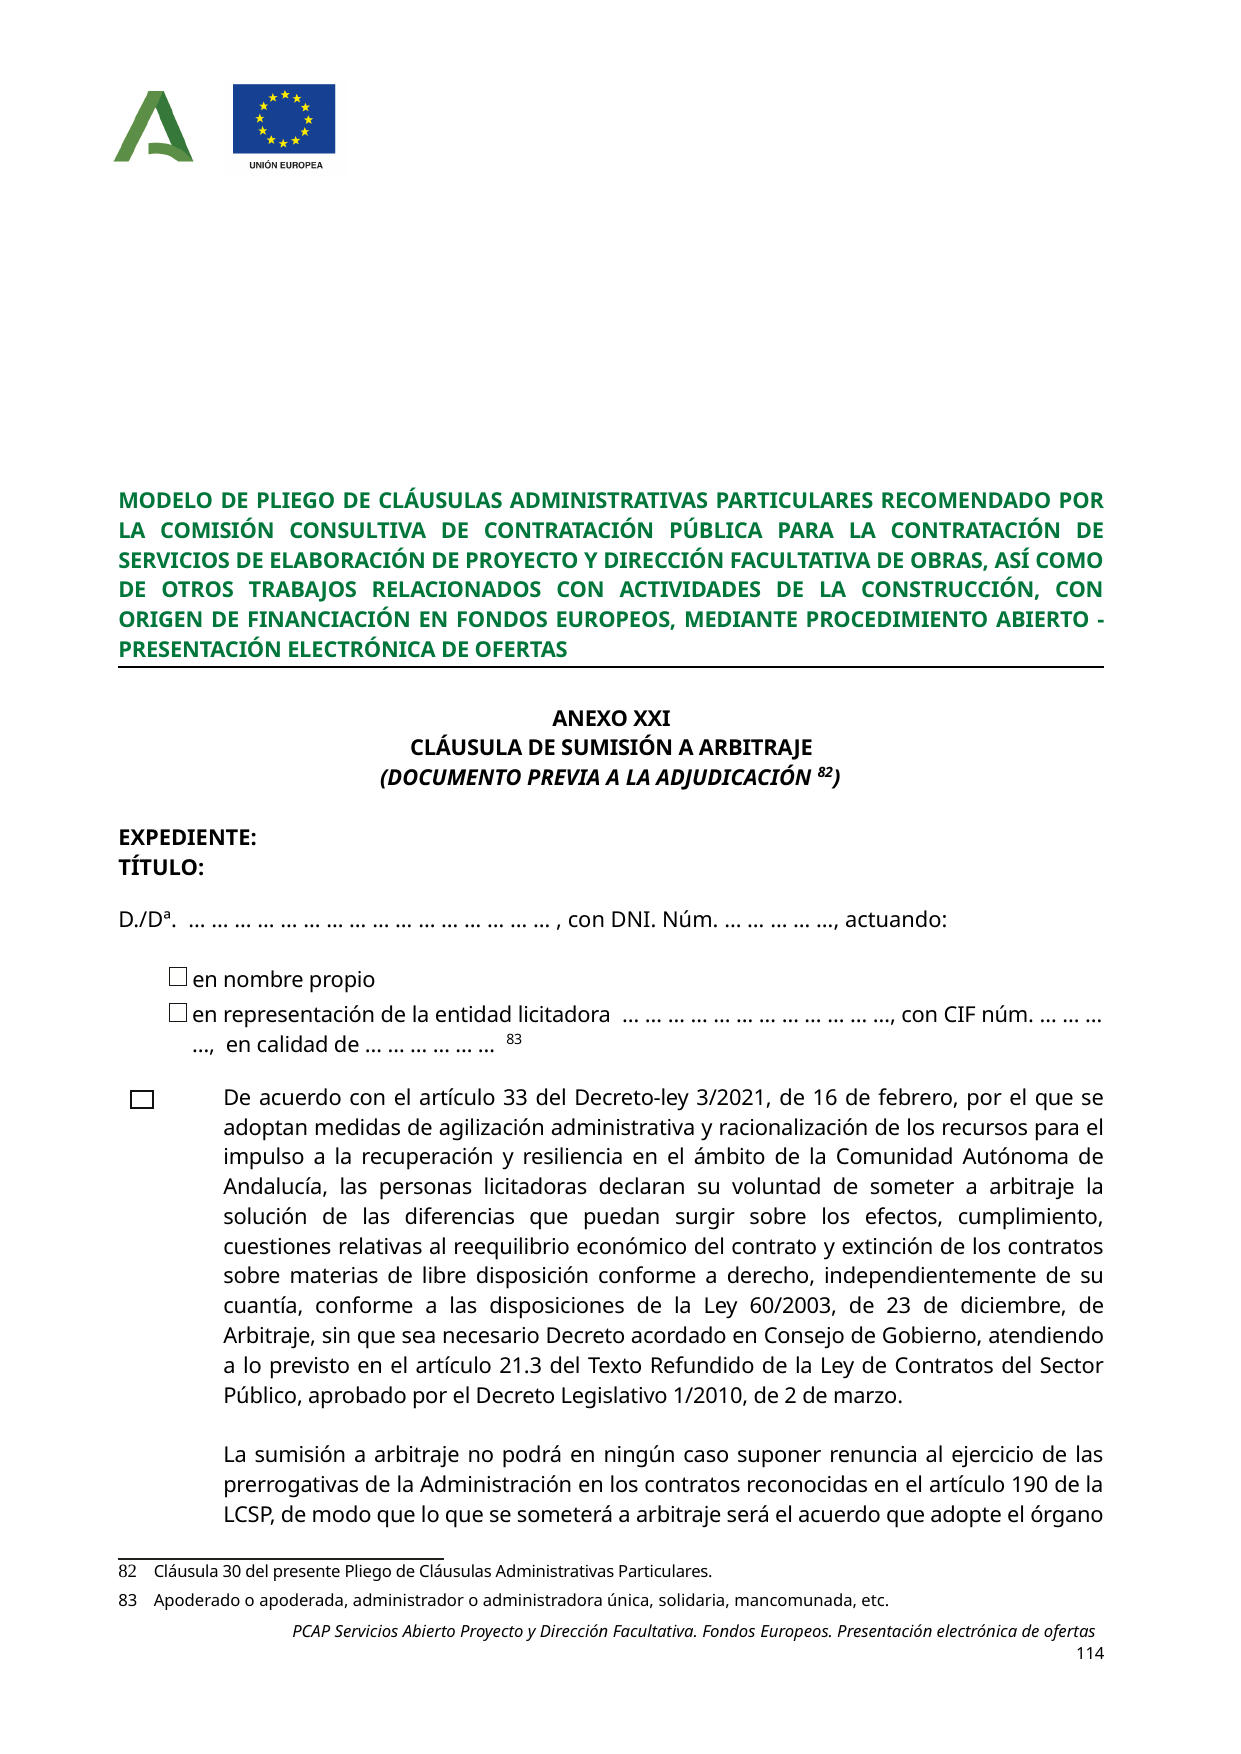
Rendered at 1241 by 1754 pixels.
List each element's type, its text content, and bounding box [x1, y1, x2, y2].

text Cláusula 30 del presente Pliego de Cláusulas Administrativas Particulares. [118, 1559, 1104, 1582]
text EXPEDIENTE: [118, 822, 1104, 851]
text en nombre propio [192, 963, 1104, 993]
text en representación de la entidad licitadora … … … … … … … … … … … …, con CIF núm. … … … …, en calidad de … … … … … … [192, 999, 1104, 1059]
text De acuerdo con el artículo 33 del Decreto-ley 3/2021, de 16 de febrero, por el que se adoptan medidas de agilización administrativa y racionalización de los recursos para el impulso a la recuperación y resiliencia en el ámbito de la Comunidad Autónoma de Andalucía, las personas licitadoras declaran su voluntad de someter a arbitraje la solución de las diferencias que puedan surgir sobre los efectos, cumplimiento, cuestiones relativas al reequilibrio económico del contrato y extinción de los contratos sobre materias de libre disposición conforme a derecho, independientemente de su cuantía, conforme a las disposiciones de la Ley 60/2003, de 23 de diciembre, de Arbitraje, sin que sea necesario Decreto acordado en Consejo de Gobierno, atendiendo a lo previsto en el artículo 21.3 del Texto Refundido de la Ley de Contratos del Sector Público, aprobado por el Decreto Legislativo 1/2010, de 2 de marzo. [223, 1082, 1104, 1409]
picture [221, 78, 347, 176]
text CLÁUSULA DE SUMISIÓN A ARBITRAJE [118, 732, 1104, 762]
text Apoderado o apoderada, administrador o administradora única, solidaria, mancomunada, etc. [118, 1588, 1104, 1611]
text TÍTULO: [118, 851, 1104, 881]
text D./Dª. … … … … … … … … … … … … … … … … , con DNI. Núm. … … … … …, actuando: [118, 904, 1104, 934]
text (DOCUMENTO PREVIA A LA ADJUDICACIÓN ) [118, 762, 1104, 792]
text La sumisión a arbitraje no podrá en ningún caso suponer renuncia al ejercicio de las prerrogativas de la Administración en los contratos reconocidas en el artículo 190 de la LCSP, de modo que lo que se someterá a arbitraje será el acuerdo que adopte el órgano [223, 1439, 1104, 1528]
text ANEXO XXI [118, 702, 1104, 732]
picture [109, 86, 198, 166]
text MODELO DE PLIEGO DE CLÁUSULAS ADMINISTRATIVAS PARTICULARES RECOMENDADO POR LA COMISIÓN CONSULTIVA DE CONTRATACIÓN PÚBLICA PARA LA CONTRATACIÓN DE SERVICIOS DE ELABORACIÓN DE PROYECTO Y DIRECCIÓN FACULTATIVA DE OBRAS, ASÍ COMO DE OTROS TRABAJOS RELACIONADOS CON ACTIVIDADES DE LA CONSTRUCCIÓN, CON ORIGEN DE FINANCIACIÓN EN FONDOS EUROPEOS, MEDIANTE PROCEDIMIENTO ABIERTO - PRESENTACIÓN ELECTRÓNICA DE OFERTAS [118, 485, 1104, 666]
